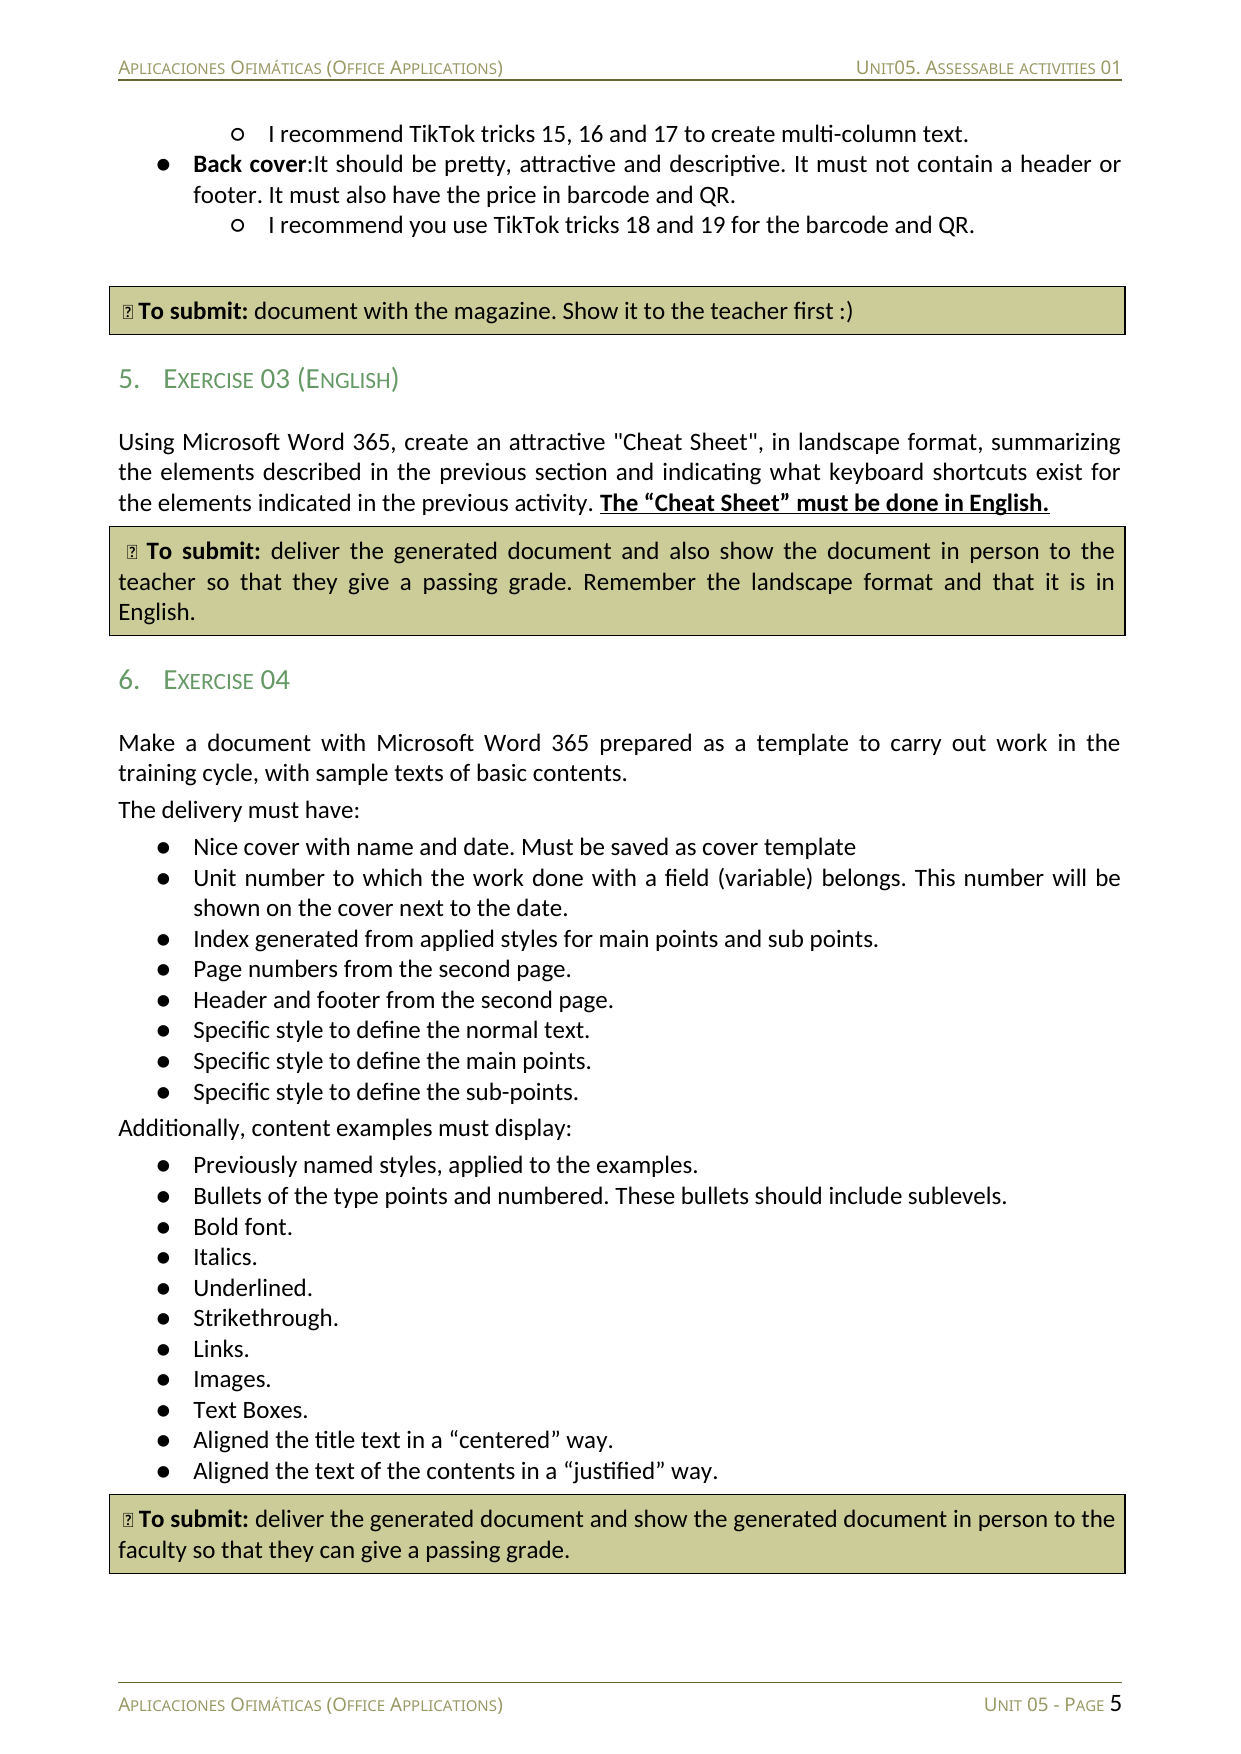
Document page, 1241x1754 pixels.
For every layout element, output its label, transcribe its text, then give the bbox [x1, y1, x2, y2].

text Additionally, content examples must display: [118, 1113, 1122, 1143]
list Text Boxes. [156, 1394, 1122, 1424]
list Index generated from applied styles for main points and sub points. [156, 923, 1122, 953]
list Bold font. [156, 1211, 1122, 1241]
list Nice cover with name and date. Must be saved as cover template [156, 831, 1122, 862]
text Make a document with Microsoft Word 365 prepared as a template to carry out work in the training cycle, with sample texts of basic contents. [118, 727, 1122, 788]
list I recommend TikTok tricks 15, 16 and 17 to create multi-column text. [231, 118, 1122, 148]
list Links. [156, 1333, 1122, 1363]
list Header and footer from the second page. [156, 984, 1122, 1014]
list Bullets of the type points and numbered. These bullets should include sublevels. [156, 1180, 1122, 1211]
list Specific style to define the sub-points. [156, 1076, 1122, 1106]
text 📕 To submit: deliver the generated document and show the generated document in person to the faculty so that they can give a passing grade. [110, 1495, 1124, 1573]
list I recommend you use TikTok tricks 18 and 19 for the barcode and QR. [231, 209, 1122, 240]
text 📕 To submit: document with the magazine. Show it to the teacher first :) [110, 287, 1124, 334]
list Aligned the text of the contents in a “justified” way. [156, 1455, 1122, 1485]
list Specific style to define the main points. [156, 1045, 1122, 1076]
list Specific style to define the normal text. [156, 1014, 1122, 1045]
list Page numbers from the second page. [156, 953, 1122, 984]
text 📕 To submit: deliver the generated document and also show the document in person to the teacher so that they give a passing grade. Remember the landscape format and that it is in English. [110, 527, 1124, 635]
list Images. [156, 1363, 1122, 1394]
list Aligned the title text in a “centered” way. [156, 1424, 1122, 1455]
list Previously named styles, applied to the examples. [156, 1149, 1122, 1180]
list Back cover:It should be pretty, attractive and descriptive. It must not contain a header or footer. It must also have the price in barcode and QR. [156, 148, 1122, 209]
subtitle Exercise 04 [118, 661, 1122, 697]
list Unit number to which the work done with a field (variable) belongs. This number will be shown on the cover next to the date. [156, 862, 1122, 923]
text The delivery must have: [118, 794, 1122, 825]
list Strikethrough. [156, 1302, 1122, 1333]
list Italics. [156, 1241, 1122, 1272]
text Using Microsoft Word 365, create an attractive "Cheat Sheet", in landscape format, summarizing the elements described in the previous section and indicating what keyboard shortcuts exist for the elements indicated in the previous activity. The “Cheat Sheet” must be done in English. [118, 426, 1122, 517]
list Underlined. [156, 1272, 1122, 1302]
subtitle Exercise 03 (English) [118, 360, 1122, 396]
